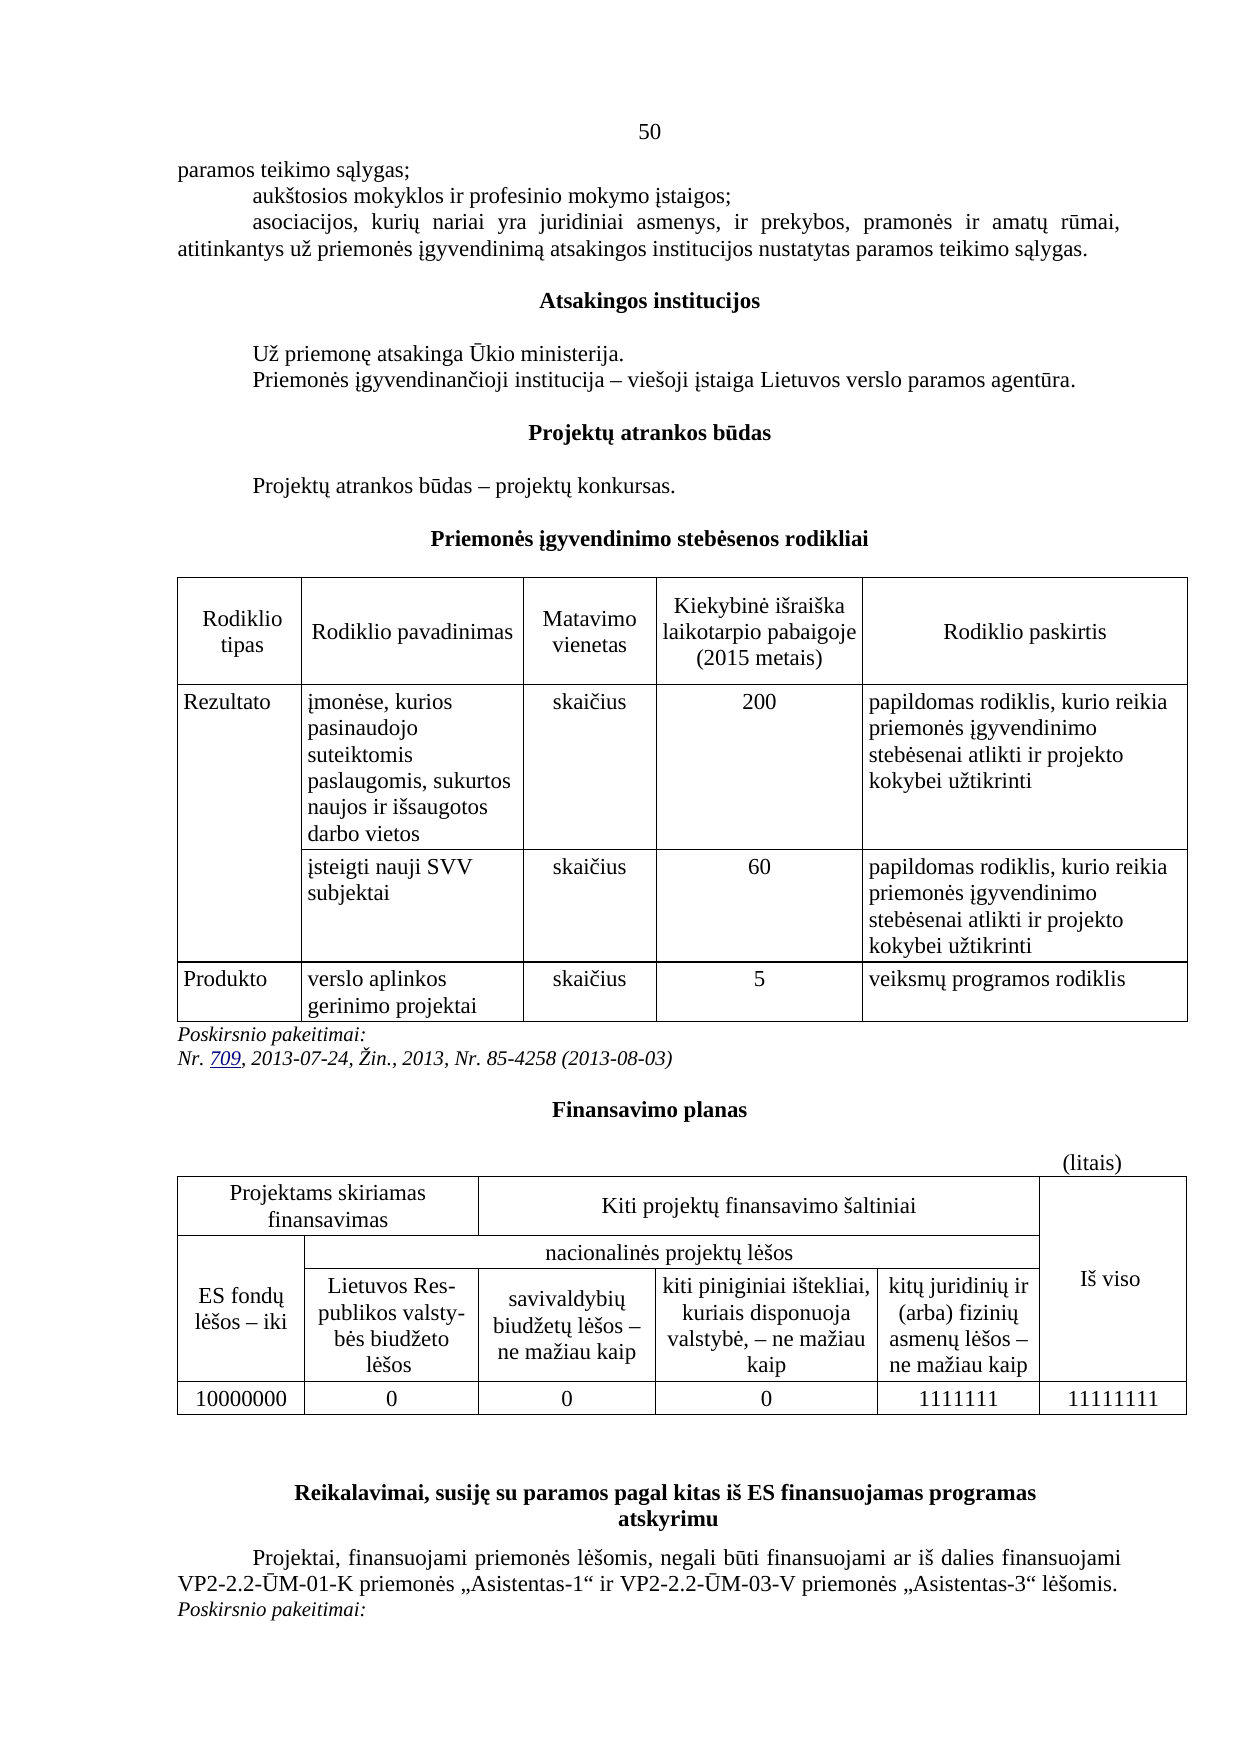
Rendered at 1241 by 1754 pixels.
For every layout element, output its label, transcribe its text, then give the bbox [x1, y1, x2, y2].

table_header Iš viso [1040, 1177, 1186, 1381]
text Poskirsnio pakeitimai: [177, 1597, 1122, 1621]
text Projektai, finansuojami priemonės lėšomis, negali būti finansuojami ar iš dalies finansuojami VP2-2.2-ŪM-01-K priemonės „Asistentas-1“ ir VP2-2.2-ŪM-03-V priemonės „Asistentas-3“ lėšomis. [177, 1544, 1122, 1597]
table_header Kiti projektų finansavimo šaltiniai [479, 1177, 1039, 1235]
table_cell kiti piniginiai ištekliai, kuriais disponuoja valstybė, – ne mažiau kaip [656, 1269, 877, 1381]
table_cell veiksmų programos rodiklis [863, 963, 1187, 1021]
table_cell 5 [657, 963, 862, 1021]
text Poskirsnio pakeitimai: [177, 1022, 1122, 1046]
table_cell 10000000 [178, 1382, 304, 1414]
table_cell nacionalinės projektų lėšos [305, 1236, 1039, 1268]
text Finansavimo planas [177, 1096, 1122, 1123]
table_cell 0 [656, 1382, 877, 1414]
text Projektų atrankos būdas [177, 419, 1122, 446]
table_cell Produkto [178, 963, 301, 1021]
text Priemonės įgyvendinimo stebėsenos rodikliai [177, 524, 1122, 551]
table_cell kitų juridinių ir (arba) fizinių asmenų lėšos – ne mažiau kaip [878, 1269, 1039, 1381]
table_cell įmonėse, kurios pasinaudojo suteiktomis paslaugomis, sukurtos naujos ir išsaugotos darbo vietos [302, 685, 523, 849]
table_header Kiekybinė išraiška laikotarpio pabaigoje (2015 metais) [657, 578, 862, 684]
table_cell skaičius [524, 685, 656, 849]
table_cell papildomas rodiklis, kurio reikia priemonės įgyvendinimo stebėsenai atlikti ir projekto kokybei užtikrinti [863, 685, 1187, 849]
table_cell skaičius [524, 850, 656, 961]
table_cell 0 [479, 1382, 655, 1414]
text Projektų atrankos būdas – projektų konkursas. [177, 472, 1122, 498]
table_cell papildomas rodiklis, kurio reikia priemonės įgyvendinimo stebėsenai atlikti ir projekto kokybei užtikrinti [863, 850, 1187, 961]
table_cell 200 [657, 685, 862, 849]
text paramos teikimo sąlygas; [177, 156, 1122, 182]
text Atsakingos institucijos [177, 287, 1122, 314]
table_cell įsteigti nauji SVV subjektai [302, 850, 523, 961]
table_header Rodiklio pavadinimas [302, 578, 523, 684]
table_header Rodiklio paskirtis [863, 578, 1187, 684]
table_cell verslo aplinkos gerinimo projektai [302, 963, 523, 1021]
table_cell 11111111 [1040, 1382, 1186, 1414]
table_cell 0 [305, 1382, 478, 1414]
text Už priemonę atsakinga Ūkio ministerija. [177, 340, 1122, 366]
table_header Matavimo vienetas [524, 578, 656, 684]
text asociacijos, kurių nariai yra juridiniai asmenys, ir prekybos, pramonės ir amatų rūmai, atitinkantys už priemonės įgyvendinimą atsakingos institucijos nustatytas paramos teikimo sąlygas. [177, 208, 1122, 261]
table_cell ES fondų lėšos – iki [178, 1236, 304, 1381]
text Priemonės įgyvendinančioji institucija – viešoji įstaiga Lietuvos verslo paramos agentūra. [177, 366, 1122, 393]
table_header Projektams skiriamas finansavimas [178, 1177, 478, 1235]
table_cell Rezultato [178, 685, 301, 961]
table_cell skaičius [524, 963, 656, 1021]
text Nr. 709, 2013-07-24, Žin., 2013, Nr. 85-4258 (2013-08-03) [177, 1046, 1122, 1070]
table_cell 60 [657, 850, 862, 961]
table_cell 1111111 [878, 1382, 1039, 1414]
table_cell Lietuvos Res­publikos valsty­bės biudžeto lėšos [305, 1269, 478, 1381]
table_cell savivaldybių biudžetų lėšos – ne mažiau kaip [479, 1269, 655, 1381]
text aukštosios mokyklos ir profesinio mokymo įstaigos; [177, 182, 1122, 208]
list (litais) [305, 1149, 1122, 1176]
list Reikalavimai, susiję su paramos pagal kitas iš ES finansuojamas programas atskyrimu [214, 1479, 1122, 1531]
table_header Rodiklio tipas [178, 578, 301, 684]
